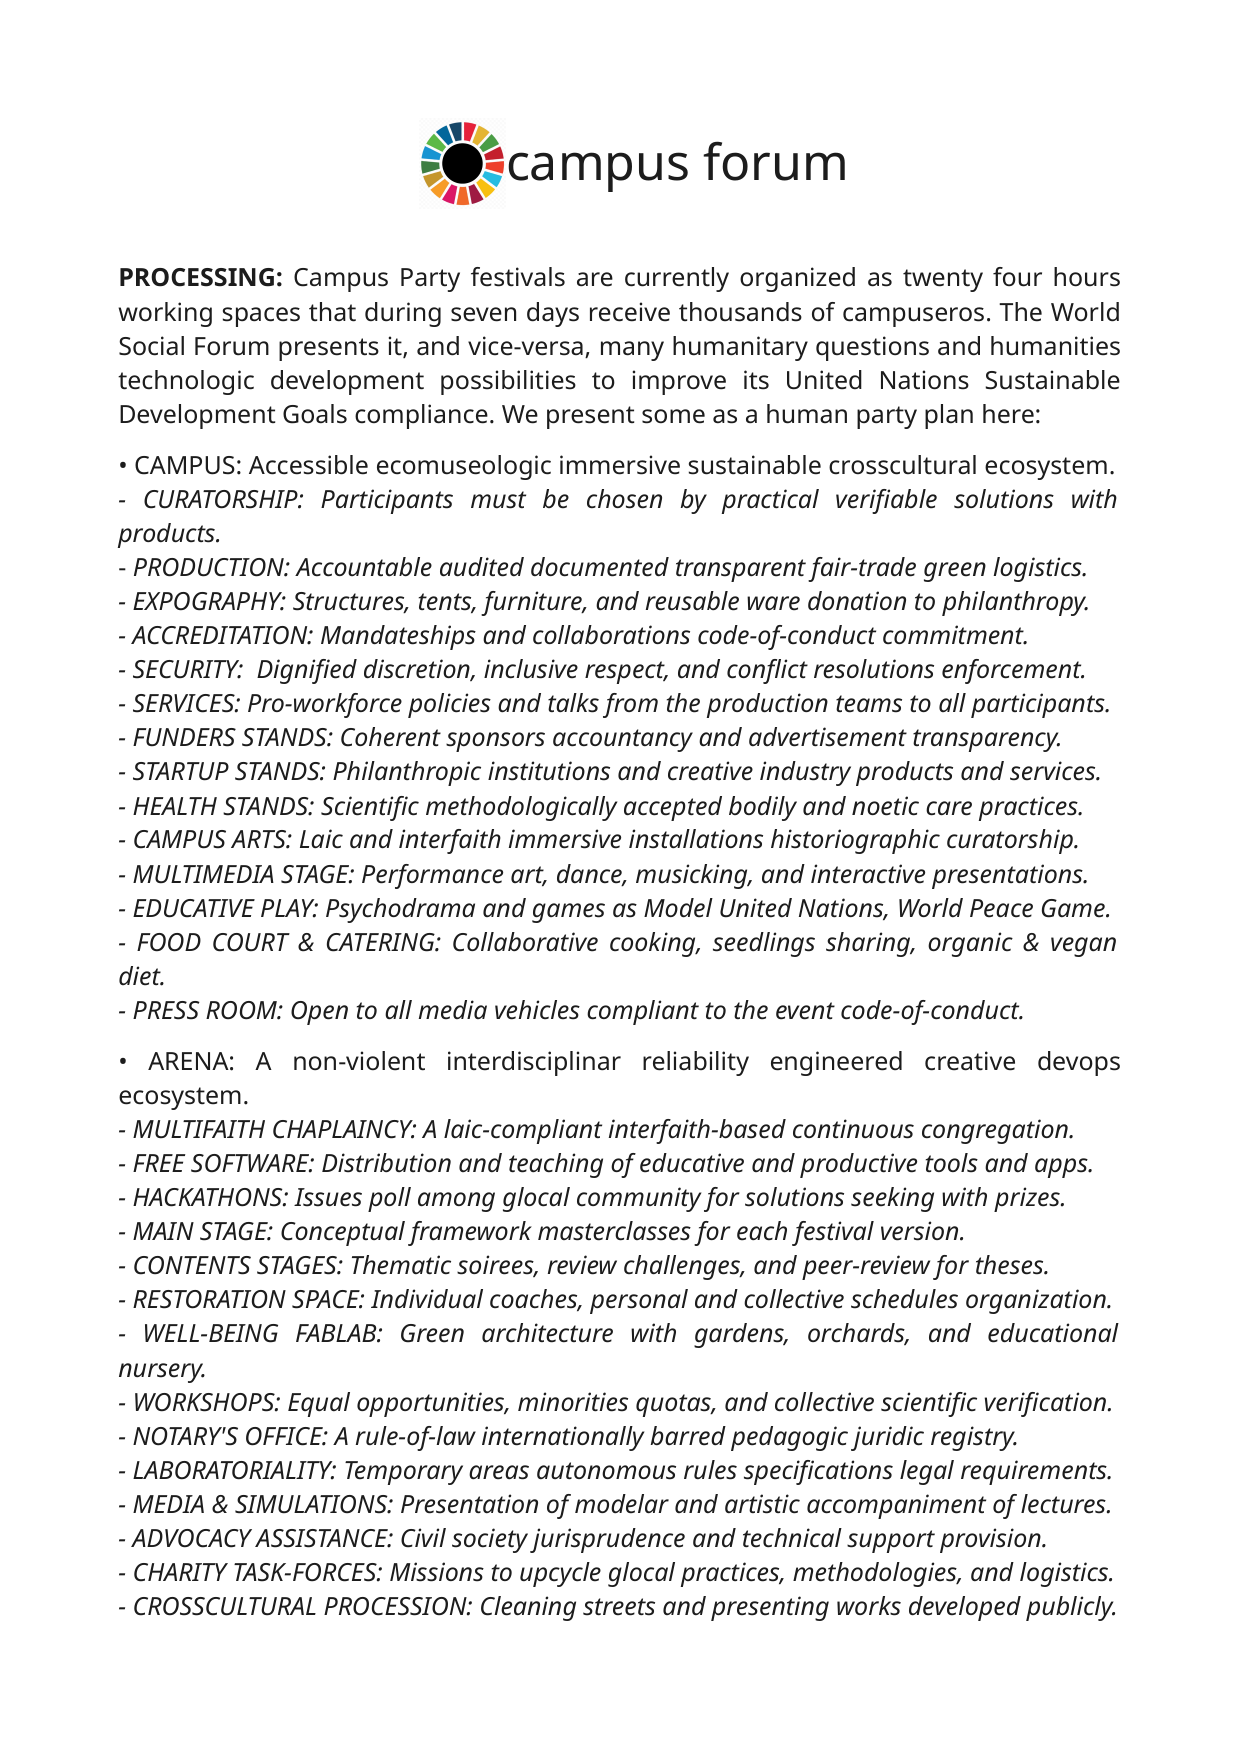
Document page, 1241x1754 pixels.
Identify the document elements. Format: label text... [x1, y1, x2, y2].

text - HEALTH STANDS: Scientific methodologically accepted bodily and noetic care practices. [118, 788, 1122, 822]
text - SECURITY: Dignified discretion, inclusive respect, and conflict resolutions enforcement. [118, 652, 1122, 686]
text - LABORATORIALITY: Temporary areas autonomous rules specifications legal requirements. [118, 1452, 1122, 1486]
text [118, 127, 419, 195]
text - PRESS ROOM: Open to all media vehicles compliant to the event code-of-conduct. [118, 992, 1122, 1027]
text - CROSSCULTURAL PROCESSION: Cleaning streets and presenting works developed publicly. [118, 1589, 1122, 1623]
text - EXPOGRAPHY: Structures, tents, furniture, and reusable ware donation to philanthropy. [118, 584, 1122, 618]
text - FREE SOFTWARE: Distribution and teaching of educative and productive tools and apps. [118, 1146, 1122, 1180]
text • CAMPUS: Accessible ecomuseologic immersive sustainable crosscultural ecosystem. [118, 447, 1122, 482]
text - EDUCATIVE PLAY: Psychodrama and games as Model United Nations, World Peace Game. [118, 890, 1122, 924]
text - MEDIA & SIMULATIONS: Presentation of modelar and artistic accompaniment of lectures. [118, 1486, 1122, 1521]
text - CAMPUS ARTS: Laic and interfaith immersive installations historiographic curatorship. [118, 822, 1122, 856]
text - MULTIFAITH CHAPLAINCY: A laic-compliant interfaith-based continuous congregation. [118, 1112, 1122, 1146]
text - WELL-BEING FABLAB: Green architecture with gardens, orchards, and educational nursery. [118, 1316, 1122, 1384]
text - FOOD COURT & CATERING: Collaborative cooking, seedlings sharing, organic & vegan diet. [118, 924, 1122, 992]
text - HACKATHONS: Issues poll among glocal community for solutions seeking with prizes. [118, 1180, 1122, 1214]
text - ADVOCACY ASSISTANCE: Civil society jurisprudence and technical support provision. [118, 1521, 1122, 1554]
text - RESTORATION SPACE: Individual coaches, personal and collective schedules organization. [118, 1282, 1122, 1316]
text - CHARITY TASK-FORCES: Missions to upcycle glocal practices, methodologies, and logistics. [118, 1554, 1122, 1589]
picture [419, 118, 506, 209]
text - PRODUCTION: Accountable audited documented transparent fair-trade green logistics. [118, 550, 1122, 584]
text • ARENA: A non-violent interdisciplinar reliability engineered creative devops ecosystem. [118, 1044, 1122, 1112]
text - CURATORSHIP: Participants must be chosen by practical verifiable solutions with products. [118, 482, 1122, 550]
text - SERVICES: Pro-workforce policies and talks from the production teams to all participants. [118, 686, 1122, 720]
text - FUNDERS STANDS: Coherent sponsors accountancy and advertisement transparency. [118, 720, 1122, 754]
text - MULTIMEDIA STAGE: Performance art, dance, musicking, and interactive presentations. [118, 856, 1122, 890]
text - WORKSHOPS: Equal opportunities, minorities quotas, and collective scientific verification. [118, 1384, 1122, 1418]
text - CONTENTS STAGES: Thematic soirees, review challenges, and peer-review for theses. [118, 1248, 1122, 1282]
text - NOTARY'S OFFICE: A rule-of-law internationally barred pedagogic juridic registry. [118, 1418, 1122, 1452]
text - MAIN STAGE: Conceptual framework masterclasses for each festival version. [118, 1214, 1122, 1248]
text PROCESSING: Campus Party festivals are currently organized as twenty four hours working spaces that during seven days receive thousands of campuseros. The World Social Forum presents it, and vice-versa, many humanitary questions and humanities technologic development possibilities to improve its United Nations Sustainable Development Goals compliance. We present some as a human party plan here: [118, 260, 1122, 430]
text campus forum [506, 127, 1122, 195]
text - ACCREDITATION: Mandateships and collaborations code-of-conduct commitment. [118, 618, 1122, 652]
text - STARTUP STANDS: Philanthropic institutions and creative industry products and services. [118, 754, 1122, 788]
